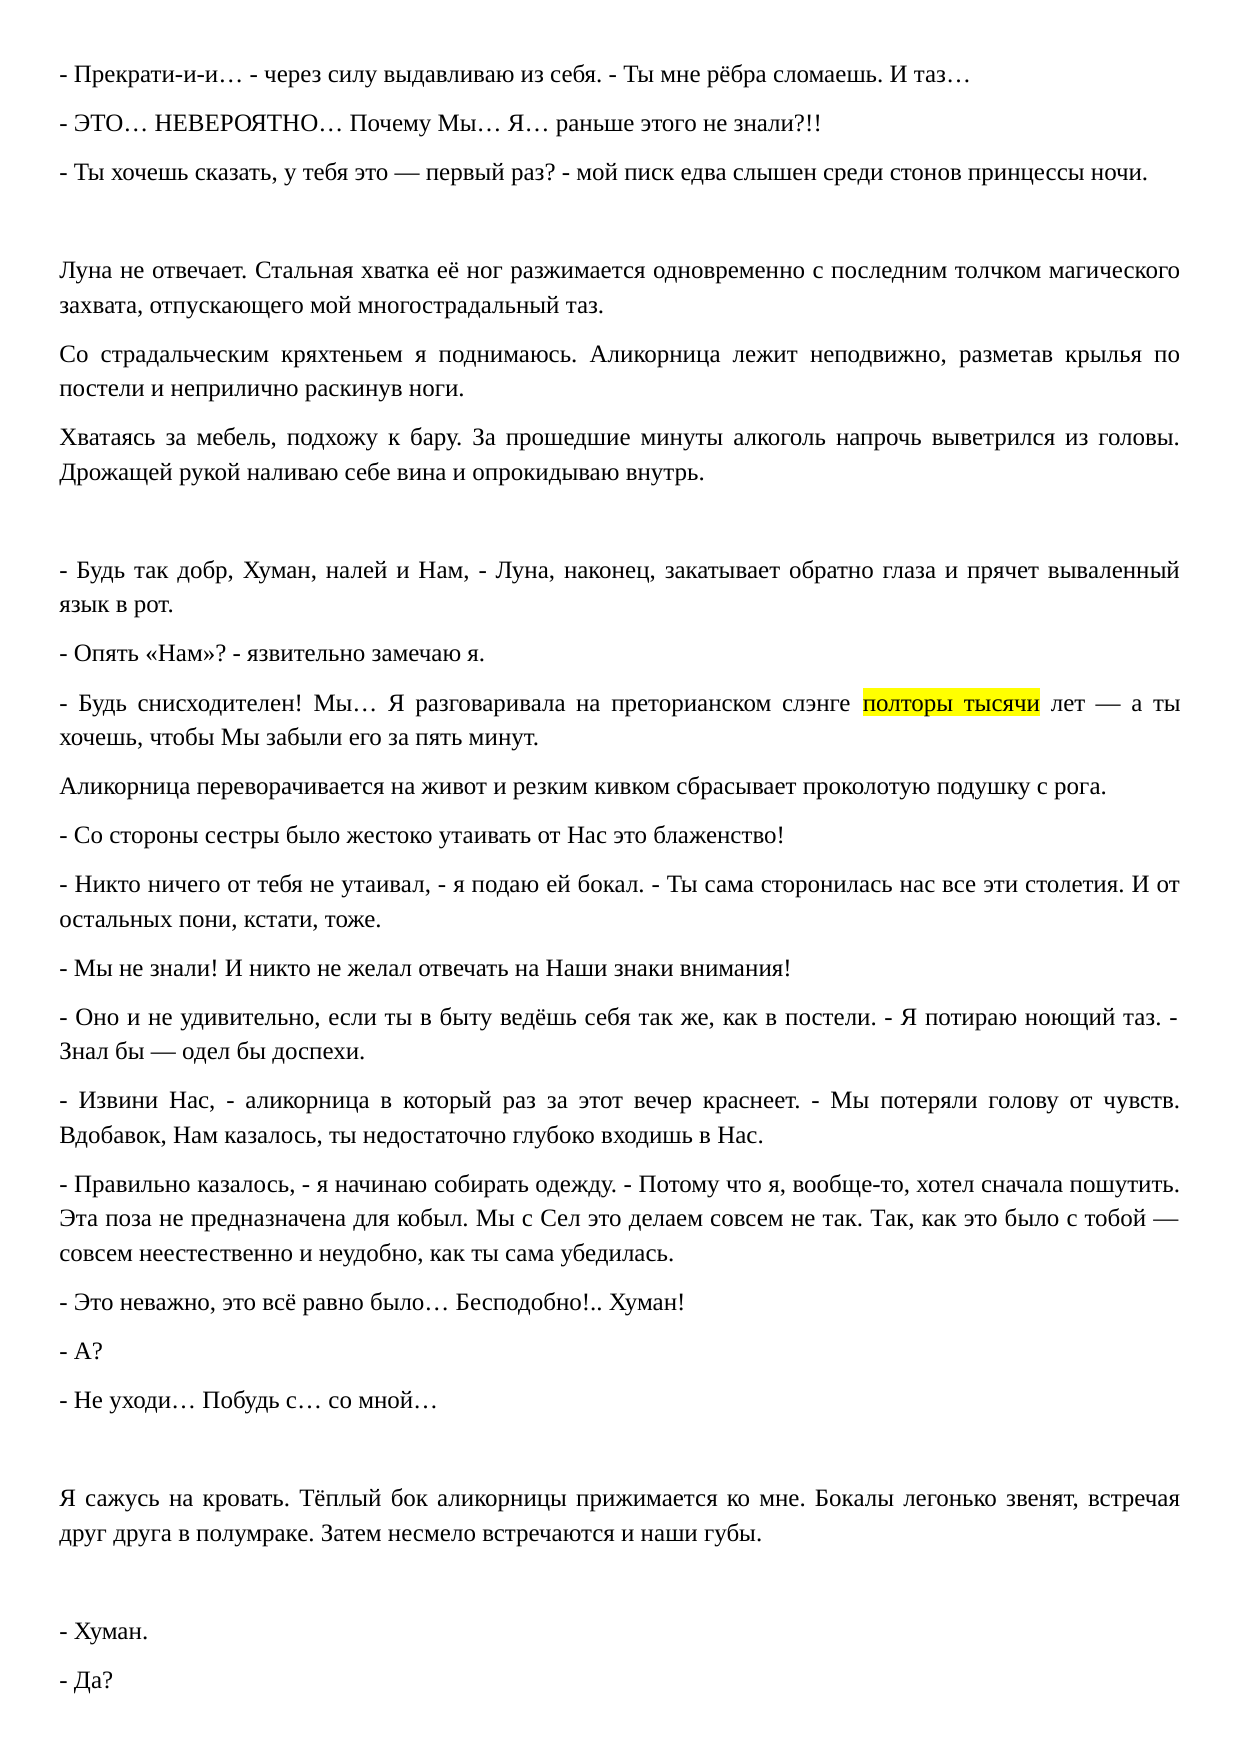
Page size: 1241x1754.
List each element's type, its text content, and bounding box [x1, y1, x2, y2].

text - Не уходи… Побудь с… со мной… [59, 1385, 1181, 1414]
text Аликорница переворачивается на живот и резким кивком сбрасывает проколотую подушку с рога. [59, 771, 1181, 800]
text Хватаясь за мебель, подхожу к бару. За прошедшие минуты алкоголь напрочь выветрился из головы. Дрожащей рукой наливаю себе вина и опрокидываю внутрь. [59, 422, 1181, 486]
text - Мы не знали! И никто не желал отвечать на Наши знаки внимания! [59, 953, 1181, 982]
text Луна не отвечает. Стальная хватка её ног разжимается одновременно с последним толчком магического захвата, отпускающего мой многострадальный таз. [59, 255, 1181, 318]
text - Хуман. [59, 1616, 1181, 1644]
text - Это неважно, это всё равно было… Бесподобно!.. Хуман! [59, 1287, 1181, 1316]
text - ЭТО… НЕВЕРОЯТНО… Почему Мы… Я… раньше этого не знали?!! [59, 108, 1181, 137]
text Я сажусь на кровать. Тёплый бок аликорницы прижимается ко мне. Бокалы легонько звенят, встречая друг друга в полумраке. Затем несмело встречаются и наши губы. [59, 1483, 1181, 1546]
text Со страдальческим кряхтеньем я поднимаюсь. Аликорница лежит неподвижно, разметав крылья по постели и неприлично раскинув ноги. [59, 339, 1181, 402]
text - Да? [59, 1665, 1181, 1694]
text - Будь снисходителен! Мы… Я разговаривала на преторианском слэнге полторы тысячи лет — а ты хочешь, чтобы Мы забыли его за пять минут. [59, 688, 1181, 751]
text - Опять «Нам»? - язвительно замечаю я. [59, 638, 1181, 667]
text - Извини Нас, - аликорница в который раз за этот вечер краснеет. - Мы потеряли голову от чувств. Вдобавок, Нам казалось, ты недостаточно глубоко входишь в Нас. [59, 1085, 1181, 1149]
text - А? [59, 1336, 1181, 1365]
text - Со стороны сестры было жестоко утаивать от Нас это блаженство! [59, 820, 1181, 849]
text - Правильно казалось, - я начинаю собирать одежду. - Потому что я, вообще-то, хотел сначала пошутить. Эта поза не предназначена для кобыл. Мы с Сел это делаем совсем не так. Так, как это было с тобой — совсем неестественно и неудобно, как ты сама убедилась. [59, 1169, 1181, 1267]
text - Никто ничего от тебя не утаивал, - я подаю ей бокал. - Ты сама сторонилась нас все эти столетия. И от остальных пони, кстати, тоже. [59, 869, 1181, 932]
text - Оно и не удивительно, если ты в быту ведёшь себя так же, как в постели. - Я потираю ноющий таз. - Знал бы — одел бы доспехи. [59, 1002, 1181, 1065]
text - Прекрати-и-и… - через силу выдавливаю из себя. - Ты мне рёбра сломаешь. И таз… [59, 59, 1181, 88]
text - Будь так добр, Хуман, налей и Нам, - Луна, наконец, закатывает обратно глаза и прячет вываленный язык в рот. [59, 555, 1181, 618]
text - Ты хочешь сказать, у тебя это — первый раз? - мой писк едва слышен среди стонов принцессы ночи. [59, 157, 1181, 186]
